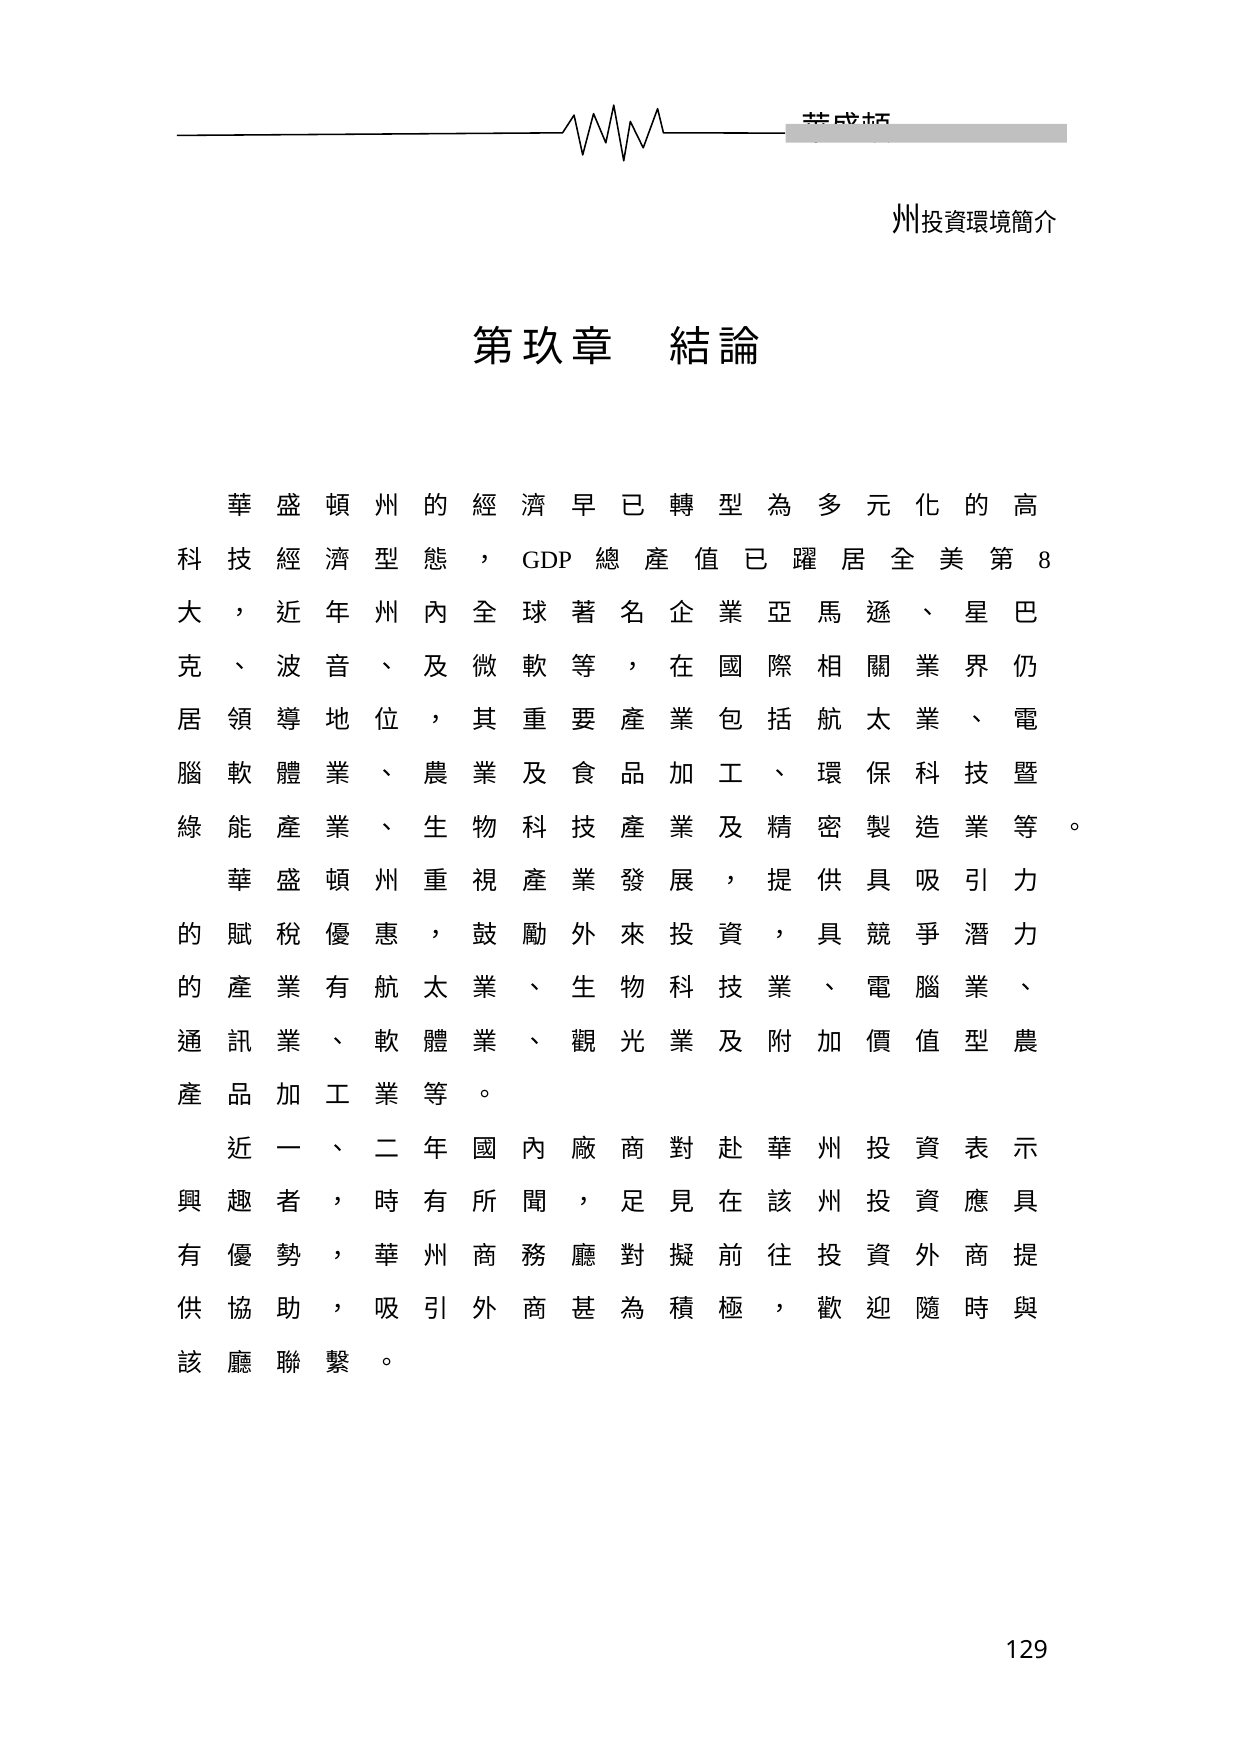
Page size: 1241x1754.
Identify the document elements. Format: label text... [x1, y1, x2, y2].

text 華盛頓州重視產業發展，提供具吸引力的賦稅優惠，鼓勵外來投資，具競爭潛力的產業有航太業、生物科技業、電腦業、通訊業、軟體業、觀光業及附加價值型農產品加工業等。 [178, 852, 1063, 1120]
text 華盛頓州的經濟早已轉型為多元化的高科技經濟型態，GDP總產值已躍居全美第8大，近年州內全球著名企業亞馬遜、星巴克、波音、及微軟等，在國際相關業界仍居領導地位，其重要產業包括航太業、電腦軟體業、農業及食品加工、環保科技暨綠能產業、生物科技產業及精密製造業等。 [178, 477, 1063, 852]
text 近一、二年國內廠商對赴華州投資表示興趣者，時有所聞，足見在該州投資應具有優勢，華州商務廳對擬前往投資外商提供協助，吸引外商甚為積極，歡迎隨時與該廳聯繫。 [178, 1120, 1063, 1387]
text 第玖章 結論 [178, 290, 1063, 397]
